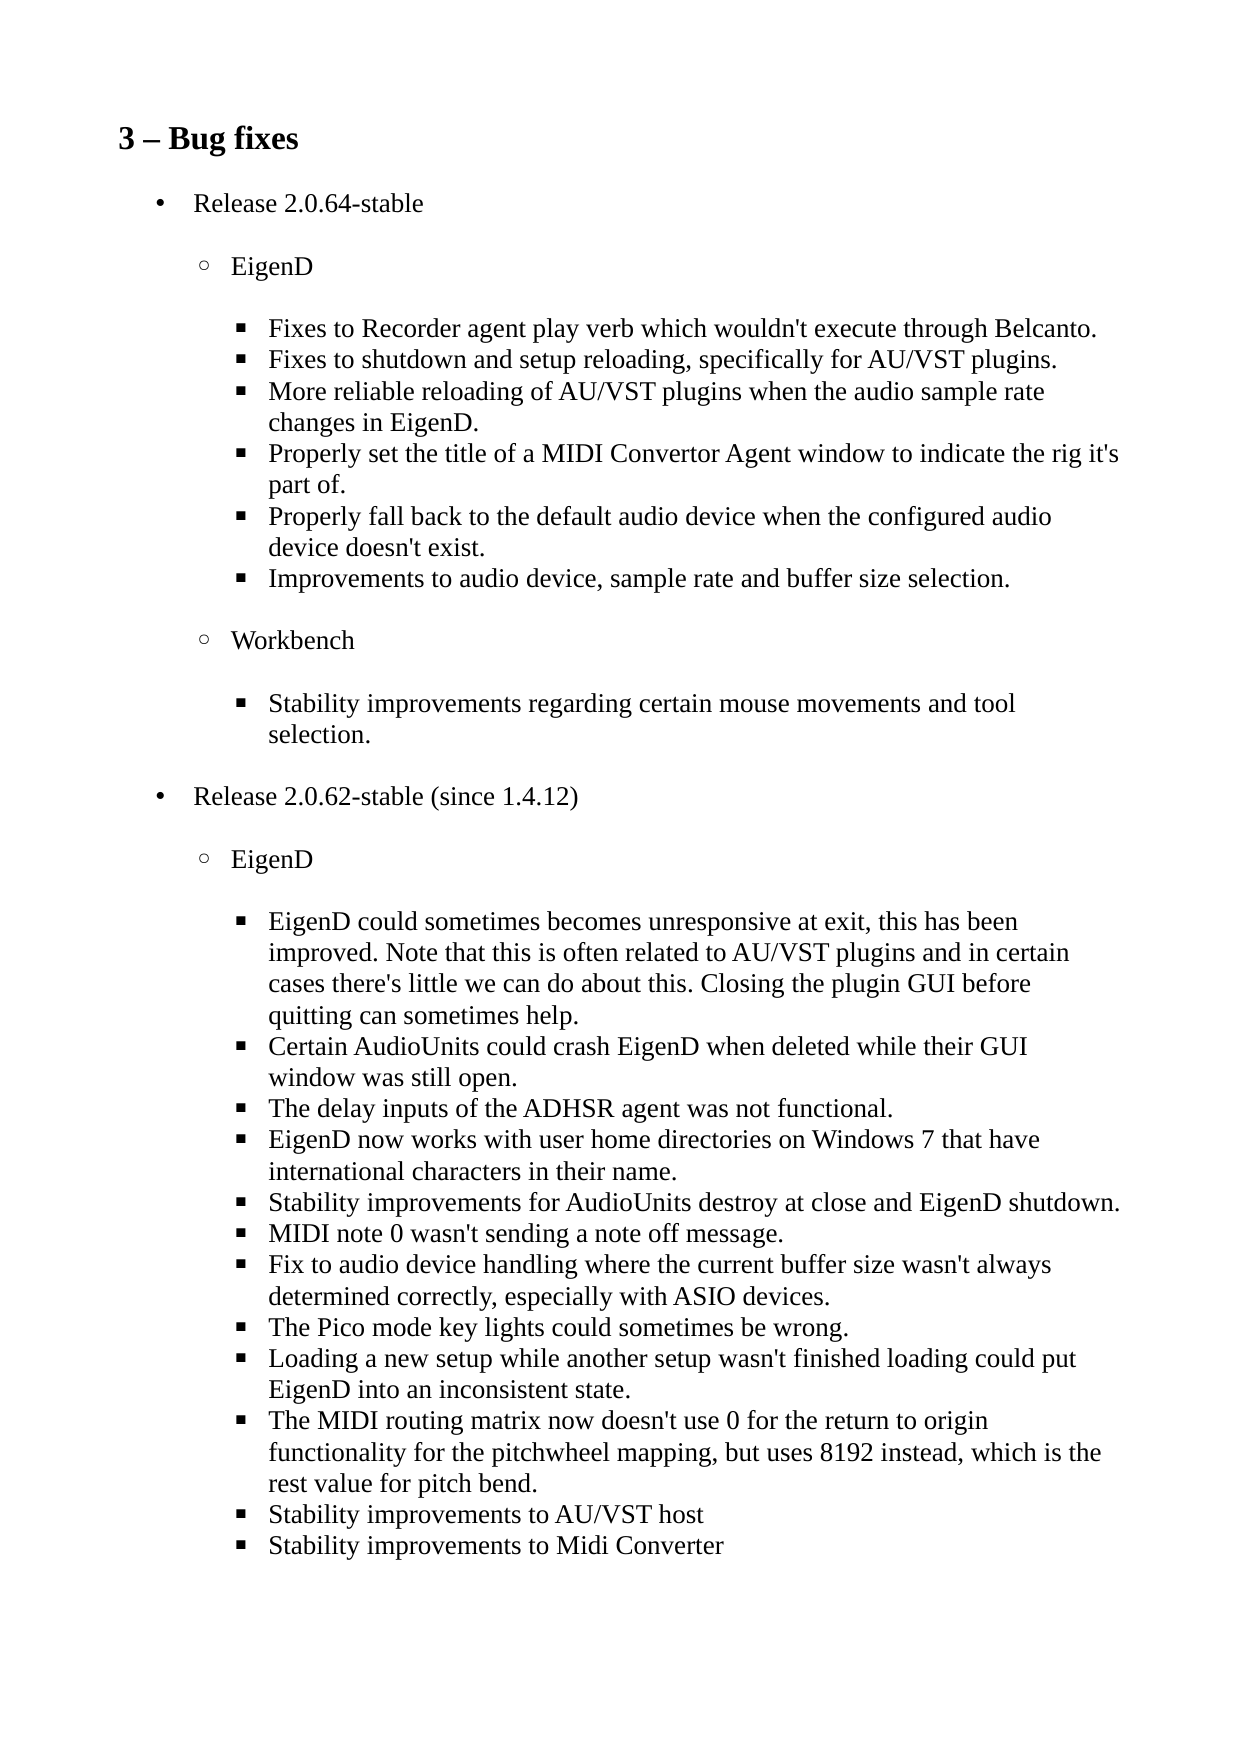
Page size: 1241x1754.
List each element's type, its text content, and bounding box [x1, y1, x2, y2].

list More reliable reloading of AU/VST plugins when the audio sample rate changes in EigenD. [231, 375, 1122, 437]
list The MIDI routing matrix now doesn't use 0 for the return to origin functionality for the pitchwheel mapping, but uses 8192 instead, which is the rest value for pitch bend. [231, 1404, 1122, 1498]
list Certain AudioUnits could crash EigenD when deleted while their GUI window was still open. [231, 1030, 1122, 1092]
list Loading a new setup while another setup wasn't finished loading could put EigenD into an inconsistent state. [231, 1342, 1122, 1404]
list Properly set the title of a MIDI Convertor Agent window to indicate the rig it's part of. [231, 437, 1122, 500]
list Fixes to shutdown and setup reloading, specifically for AU/VST plugins. [231, 344, 1122, 375]
list EigenD [193, 843, 1122, 874]
list Release 2.0.64-stable [156, 188, 1122, 219]
list EigenD now works with user home directories on Windows 7 that have international characters in their name. [231, 1123, 1122, 1186]
list Workbench [193, 624, 1122, 656]
list Stability improvements to AU/VST host [231, 1498, 1122, 1529]
list EigenD could sometimes becomes unresponsive at exit, this has been improved. Note that this is often related to AU/VST plugins and in certain cases there's little we can do about this. Closing the plugin GUI before quitting can sometimes help. [231, 905, 1122, 1030]
list Stability improvements for AudioUnits destroy at close and EigenD shutdown. [231, 1186, 1122, 1217]
list MIDI note 0 wasn't sending a note off message. [231, 1217, 1122, 1248]
list Improvements to audio device, sample rate and buffer size selection. [231, 562, 1122, 593]
list Fixes to Recorder agent play verb which wouldn't execute through Belcanto. [231, 312, 1122, 344]
list Stability improvements to Midi Converter [231, 1529, 1122, 1561]
list Fix to audio device handling where the current buffer size wasn't always determined correctly, especially with ASIO devices. [231, 1248, 1122, 1311]
list The delay inputs of the ADHSR agent was not functional. [231, 1092, 1122, 1123]
list Properly fall back to the default audio device when the configured audio device doesn't exist. [231, 500, 1122, 562]
text 3 – Bug fixes [118, 118, 1122, 156]
list Stability improvements regarding certain mouse movements and tool selection. [231, 687, 1122, 749]
list EigenD [193, 250, 1122, 281]
list Release 2.0.62-stable (since 1.4.12) [156, 780, 1122, 812]
list The Pico mode key lights could sometimes be wrong. [231, 1311, 1122, 1342]
